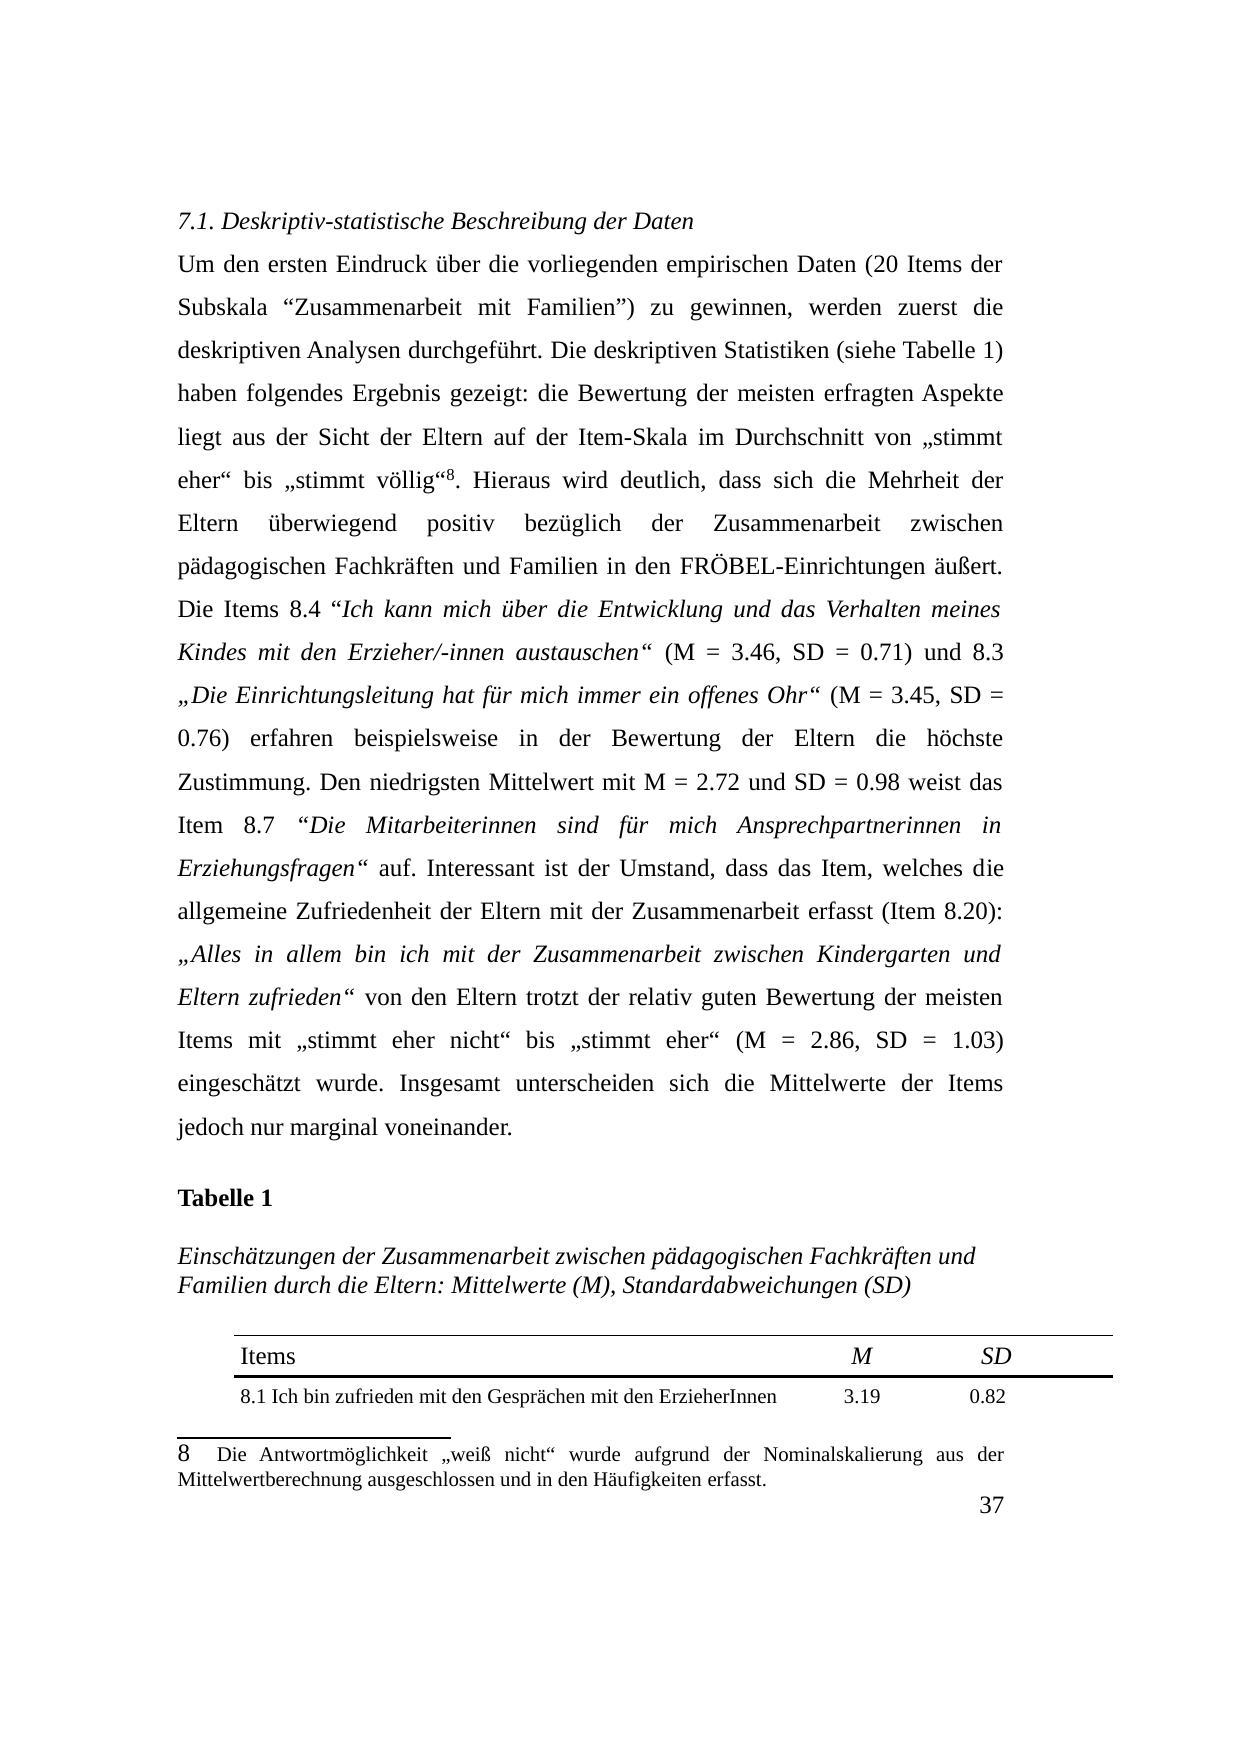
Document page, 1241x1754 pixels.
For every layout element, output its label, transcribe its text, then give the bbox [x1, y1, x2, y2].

table_header M [833, 1336, 906, 1375]
table_cell 3.19 [833, 1378, 906, 1437]
text Einschätzungen der Zusammenarbeit zwischen pädagogischen Fachkräften und Familien durch die Eltern: Mittelwerte (M), Standardabweichungen (SD) [177, 1241, 1004, 1298]
text Die Antwortmöglichkeit „weiß nicht“ wurde aufgrund der Nominalskalierung aus der Mittelwertberechnung ausgeschlossen und in den Häufigkeiten erfasst. [177, 1438, 1004, 1491]
text Um den ersten Eindruck über die vorliegenden empirischen Daten (20 Items der Subskala “Zusammenarbeit mit Familien”) zu gewinnen, werden zuerst die deskriptiven Analysen durchgeführt. Die deskriptiven Statistiken (siehe Tabelle 1) haben folgendes Ergebnis gezeigt: die Bewertung der meisten erfragten Aspekte liegt aus der Sicht der Eltern auf der Item-Skala im Durchschnitt von „stimmt eher“ bis „stimmt völlig“. Hieraus wird deutlich, dass sich die Mehrheit der Eltern überwiegend positiv bezüglich der Zusammenarbeit zwischen pädagogischen Fachkräften und Familien in den FRÖBEL-Einrichtungen äußert. Die Items 8.4 “Ich kann mich über die Entwicklung und das Verhalten meines Kindes mit den Erzieher/-innen austauschen“ (M = 3.46, SD = 0.71) und 8.3 „Die Einrichtungsleitung hat für mich immer ein offenes Ohr“ (M = 3.45, SD = 0.76) erfahren beispielsweise in der Bewertung der Eltern die höchste Zustimmung. Den niedrigsten Mittelwert mit M = 2.72 und SD = 0.98 weist das Item 8.7 “Die Mitarbeiterinnen sind für mich Ansprechpartnerinnen in Erziehungsfragen“ auf. Interessant ist der Umstand, dass das Item, welches die allgemeine Zufriedenheit der Eltern mit der Zusammenarbeit erfasst (Item 8.20): „Alles in allem bin ich mit der Zusammenarbeit zwischen Kindergarten und Eltern zufrieden“ von den Eltern trotzt der relativ guten Bewertung der meisten Items mit „stimmt eher nicht“ bis „stimmt eher“ (M = 2.86, SD = 1.03) eingeschätzt wurde. Insgesamt unterscheiden sich die Mittelwerte der Items jedoch nur marginal voneinander. [177, 249, 1004, 1140]
table_cell 8.1 Ich bin zufrieden mit den Gesprächen mit den ErzieherInnen [234, 1378, 833, 1437]
text Tabelle 1 [177, 1183, 1004, 1212]
text 7.1. Deskriptiv-statistische Beschreibung der Daten [177, 206, 1004, 235]
table_header SD [906, 1336, 1112, 1375]
table_header Items [234, 1336, 833, 1375]
table_cell 0.82 [906, 1378, 1112, 1437]
